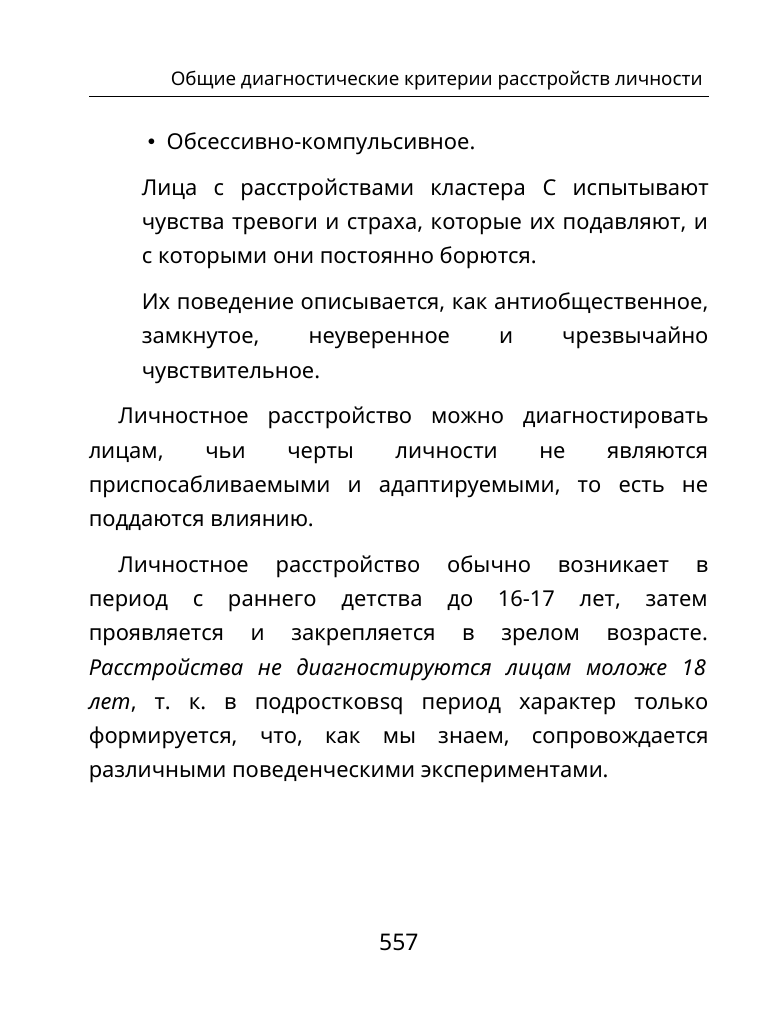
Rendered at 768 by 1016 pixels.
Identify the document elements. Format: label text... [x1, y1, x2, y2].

list Лица с расстройствами кластера C испытывают чувства тревоги и страха, которые их подавляют, и с которыми они постоянно борются. [124, 172, 709, 270]
text Личностное расстройство можно диагностировать лицам, чьи черты личности не являются приспосабливаемыми и адаптируемыми, то есть не поддаются влиянию. [88, 401, 709, 533]
text Личностное расстройство обычно возникает в период с раннего детства до 16-17 лет, затем проявляется и закрепляется в зрелом возрасте. Расстройства не диагностируются лицам моложе 18 лет, т. к. в подростковsq период характер только формируется, что, как мы знаем, сопровождается различными поведенческими экспериментами. [88, 549, 709, 784]
list Их поведение описывается, как антиобщественное, замкнутое, неуверенное и чрезвычайно чувствительное. [124, 286, 709, 384]
list Обсессивно-компульсивное. [148, 126, 709, 156]
